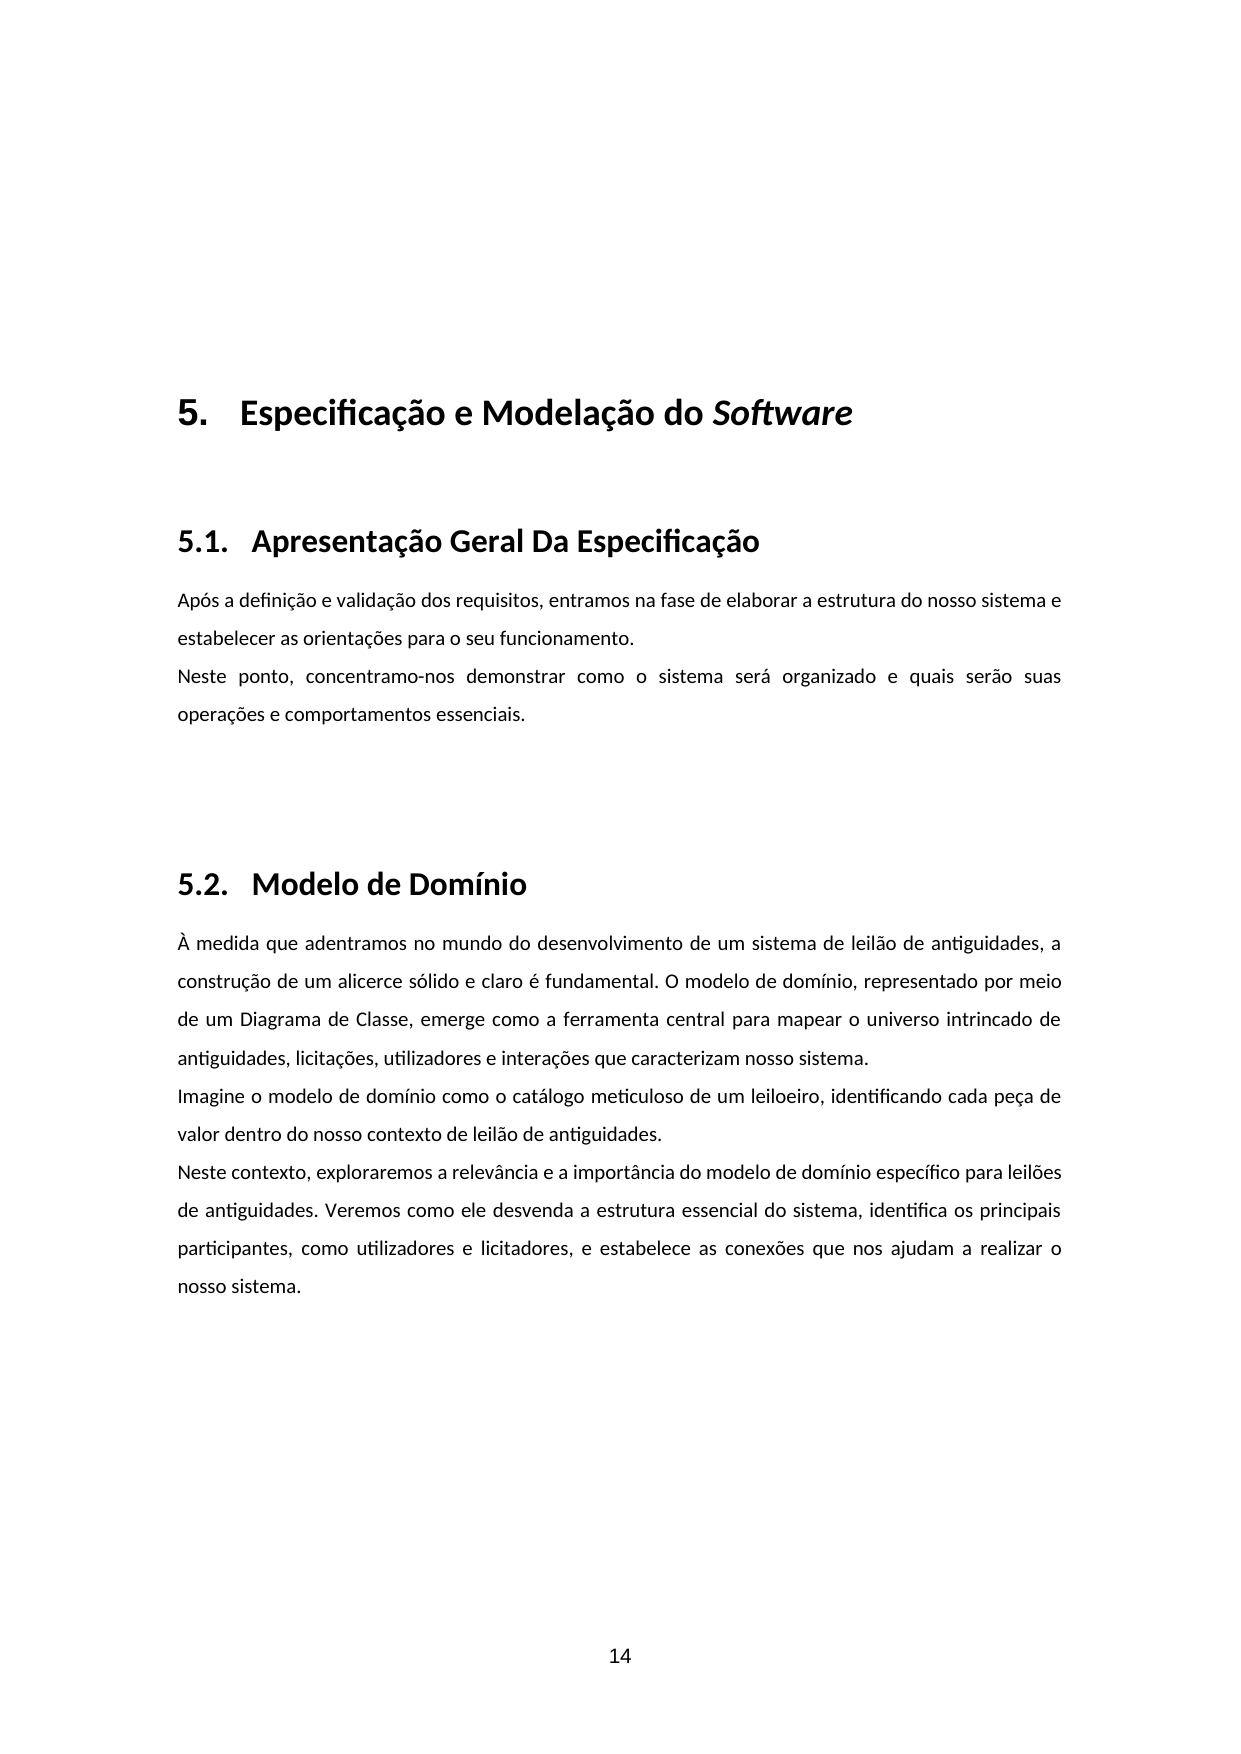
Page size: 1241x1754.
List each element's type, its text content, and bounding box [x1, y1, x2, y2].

text Após a definição e validação dos requisitos, entramos na fase de elaborar a estrutura do nosso sistema e estabelecer as orientações para o seu funcionamento. [177, 587, 1063, 651]
text Imagine o modelo de domínio como o catálogo meticuloso de um leiloeiro, identificando cada peça de valor dentro do nosso contexto de leilão de antiguidades. [177, 1083, 1063, 1146]
text Neste contexto, exploraremos a relevância e a importância do modelo de domínio específico para leilões de antiguidades. Veremos como ele desvenda a estrutura essencial do sistema, identifica os principais participantes, como utilizadores e licitadores, e estabelece as conexões que nos ajudam a realizar o nosso sistema. [177, 1159, 1063, 1299]
subtitle Modelo de Domínio [177, 863, 1063, 904]
subtitle Especificação e Modelação do Software [177, 388, 1063, 434]
subtitle Apresentação Geral Da Especificação [177, 520, 1063, 560]
text Neste ponto, concentramo-nos demonstrar como o sistema será organizado e quais serão suas operações e comportamentos essenciais. [177, 663, 1063, 727]
text À medida que adentramos no mundo do desenvolvimento de um sistema de leilão de antiguidades, a construção de um alicerce sólido e claro é fundamental. O modelo de domínio, representado por meio de um Diagrama de Classe, emerge como a ferramenta central para mapear o universo intrincado de antiguidades, licitações, utilizadores e interações que caracterizam nosso sistema. [177, 930, 1063, 1070]
